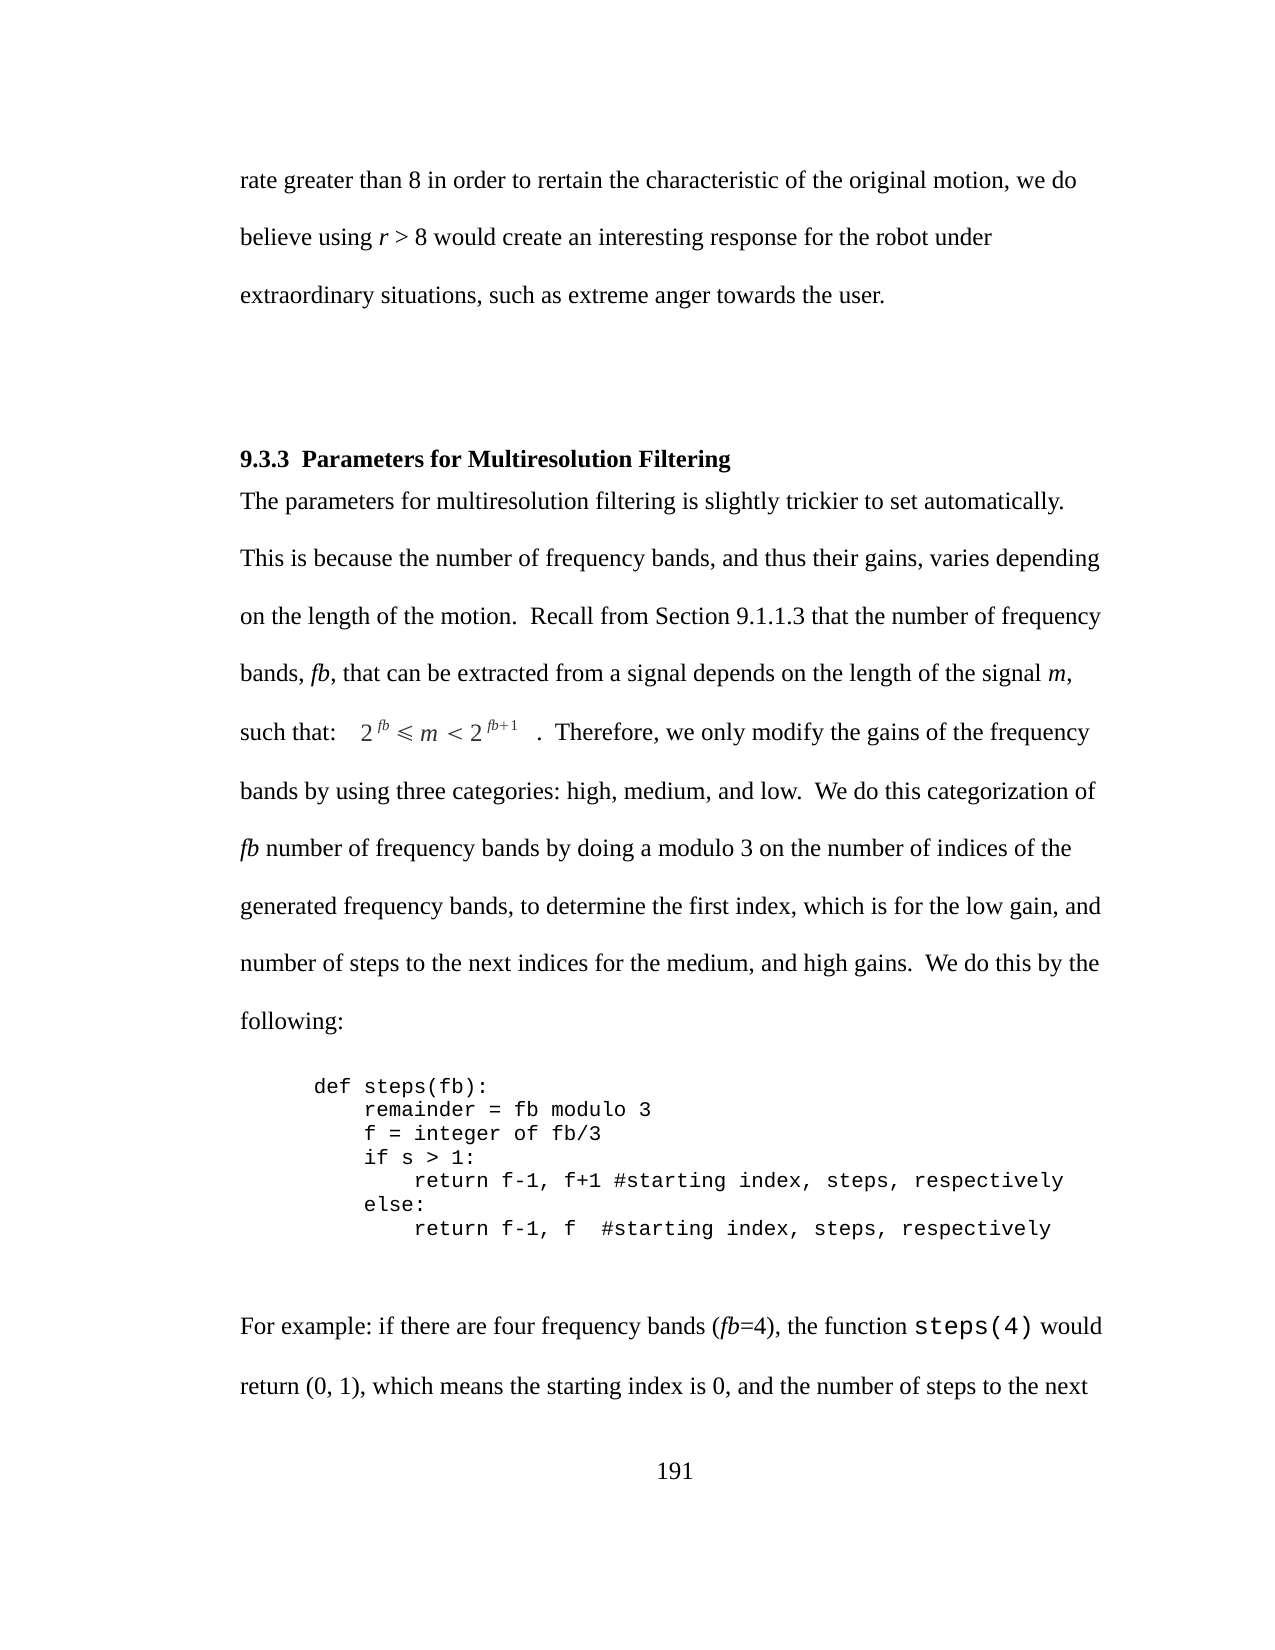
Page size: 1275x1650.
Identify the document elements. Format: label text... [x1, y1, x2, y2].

text remainder = fb modulo 3 [240, 1099, 1110, 1123]
text return f-1, f+1 #starting index, steps, respectively [240, 1170, 1110, 1194]
text f = integer of fb/3 [240, 1123, 1110, 1147]
text rate greater than 8 in order to rertain the characteristic of the original motion, we do believe using r > 8 would create an interesting response for the robot under extraordinary situations, such as extreme anger towards the user. [240, 165, 1110, 308]
subtitle 9.3.3 Parameters for Multiresolution Filtering [240, 445, 1110, 473]
text For example: if there are four frequency bands (fb=4), the function steps(4) would return (0, 1), which means the starting index is 0, and the number of steps to the next [240, 1311, 1110, 1399]
text The parameters for multiresolution filtering is slightly trickier to set automatically. This is because the number of frequency bands, and thus their gains, varies depending on the length of the motion. Recall from Section 9.1.1.3 that the number of frequency bands, fb, that can be extracted from a signal depends on the length of the signal m, such that: . Therefore, we only modify the gains of the frequency bands by using three categories: high, medium, and low. We do this categorization of fb number of frequency bands by doing a modulo 3 on the number of indices of the generated frequency bands, to determine the first index, which is for the low gain, and number of steps to the next indices for the medium, and high gains. We do this by the following: [240, 486, 1110, 1034]
text if s > 1: [240, 1147, 1110, 1170]
text return f-1, f #starting index, steps, respectively [240, 1218, 1110, 1241]
text def steps(fb): [240, 1076, 1110, 1099]
text else: [240, 1194, 1110, 1218]
